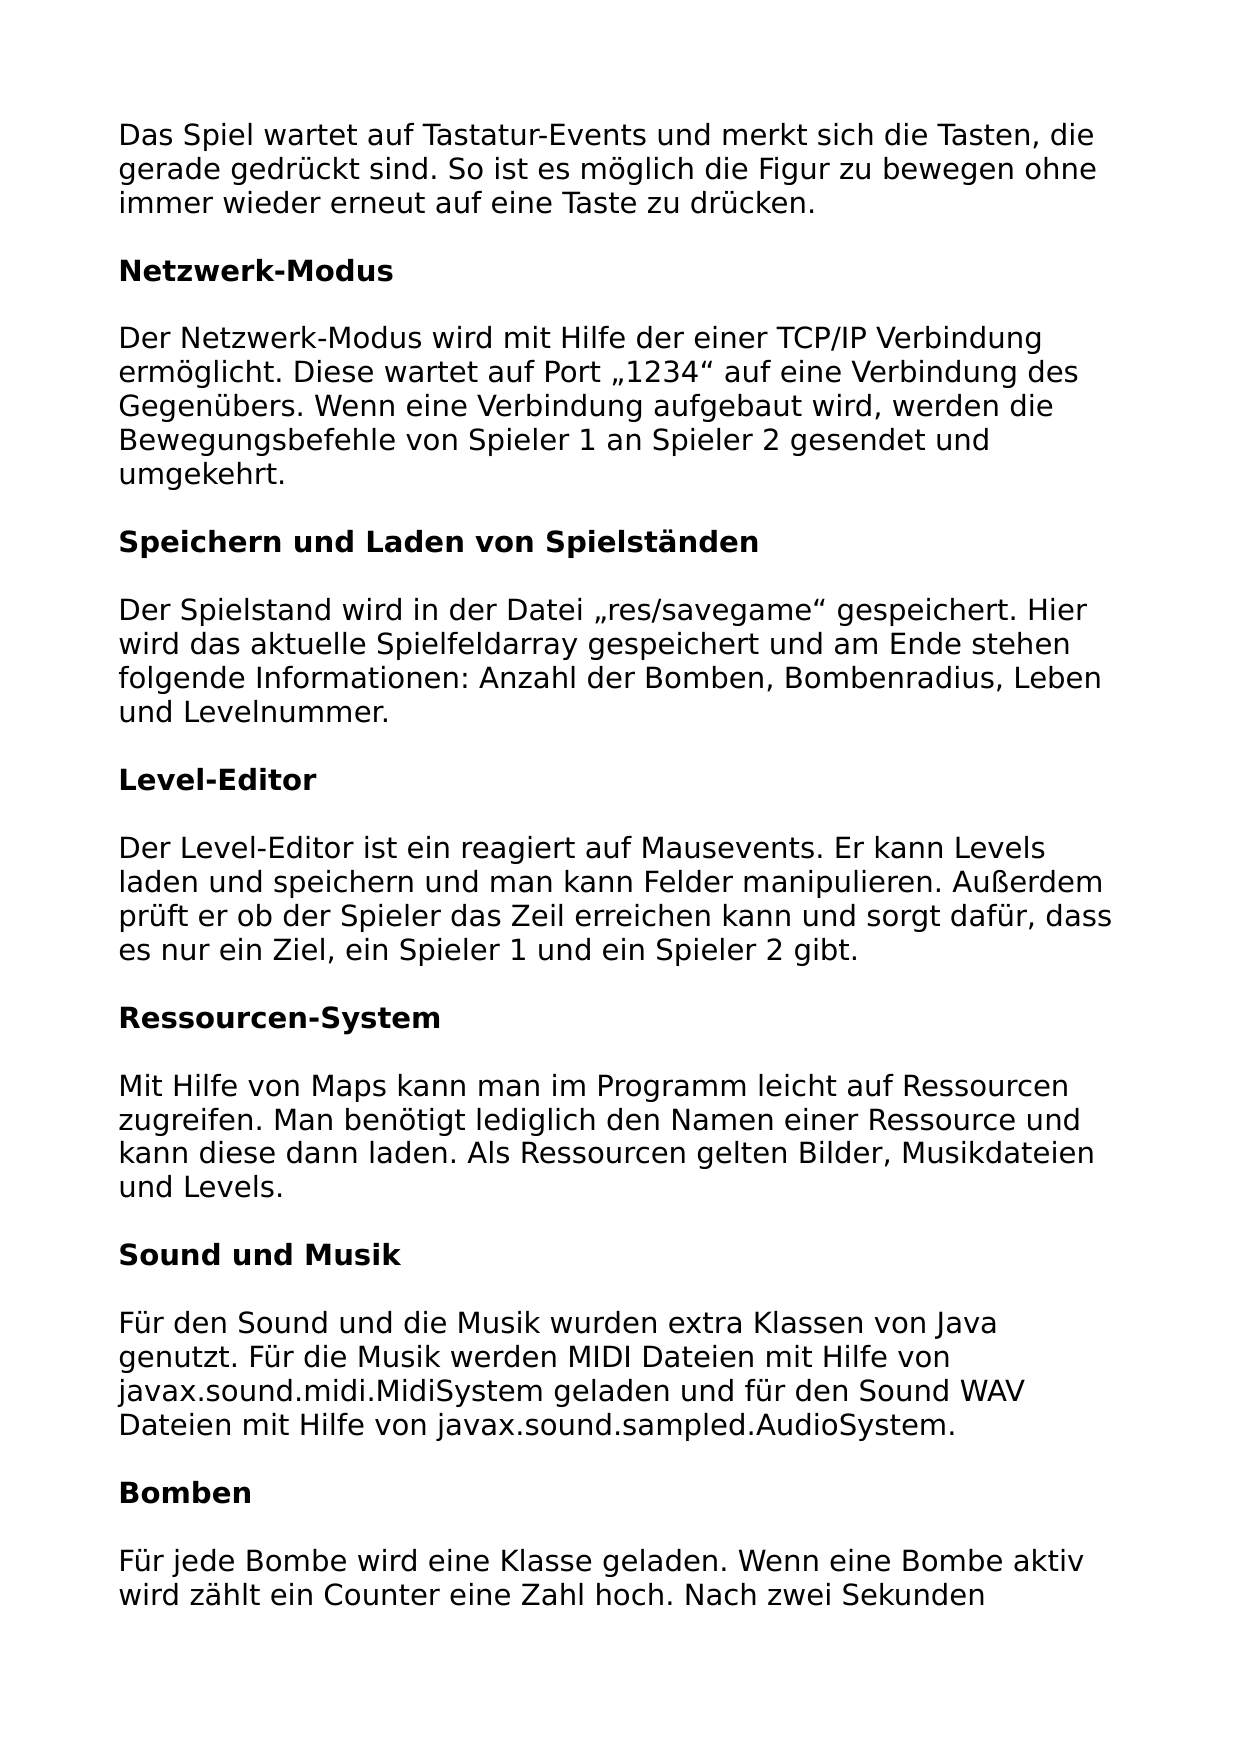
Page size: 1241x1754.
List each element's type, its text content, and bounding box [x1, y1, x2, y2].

text Netzwerk-Modus [118, 254, 1122, 288]
text Speichern und Laden von Spielständen [118, 526, 1122, 559]
text Bomben [118, 1476, 1122, 1510]
text Ressourcen-System [118, 1001, 1122, 1035]
text Für den Sound und die Musik wurden extra Klassen von Java genutzt. Für die Musik werden MIDI Dateien mit Hilfe von javax.sound.midi.MidiSystem geladen und für den Sound WAV Dateien mit Hilfe von javax.sound.sampled.AudioSystem. [118, 1307, 1122, 1442]
text Level-Editor [118, 763, 1122, 797]
text Der Spielstand wird in der Datei „res/savegame“ gespeichert. Hier wird das aktuelle Spielfeldarray gespeichert und am Ende stehen folgende Informationen: Anzahl der Bomben, Bombenradius, Leben und Levelnummer. [118, 593, 1122, 729]
text Sound und Musik [118, 1239, 1122, 1273]
text Mit Hilfe von Maps kann man im Programm leicht auf Ressourcen zugreifen. Man benötigt lediglich den Namen einer Ressource und kann diese dann laden. Als Ressourcen gelten Bilder, Musikdateien und Levels. [118, 1069, 1122, 1205]
text Der Level-Editor ist ein reagiert auf Mausevents. Er kann Levels laden und speichern und man kann Felder manipulieren. Außerdem prüft er ob der Spieler das Zeil erreichen kann und sorgt dafür, dass es nur ein Ziel, ein Spieler 1 und ein Spieler 2 gibt. [118, 831, 1122, 967]
text Das Spiel wartet auf Tastatur-Events und merkt sich die Tasten, die gerade gedrückt sind. So ist es möglich die Figur zu bewegen ohne immer wieder erneut auf eine Taste zu drücken. [118, 118, 1122, 220]
text Der Netzwerk-Modus wird mit Hilfe der einer TCP/IP Verbindung ermöglicht. Diese wartet auf Port „1234“ auf eine Verbindung des Gegenübers. Wenn eine Verbindung aufgebaut wird, werden die Bewegungsbefehle von Spieler 1 an Spieler 2 gesendet und umgekehrt. [118, 322, 1122, 492]
text Für jede Bombe wird eine Klasse geladen. Wenn eine Bombe aktiv wird zählt ein Counter eine Zahl hoch. Nach zwei Sekunden [118, 1544, 1122, 1612]
